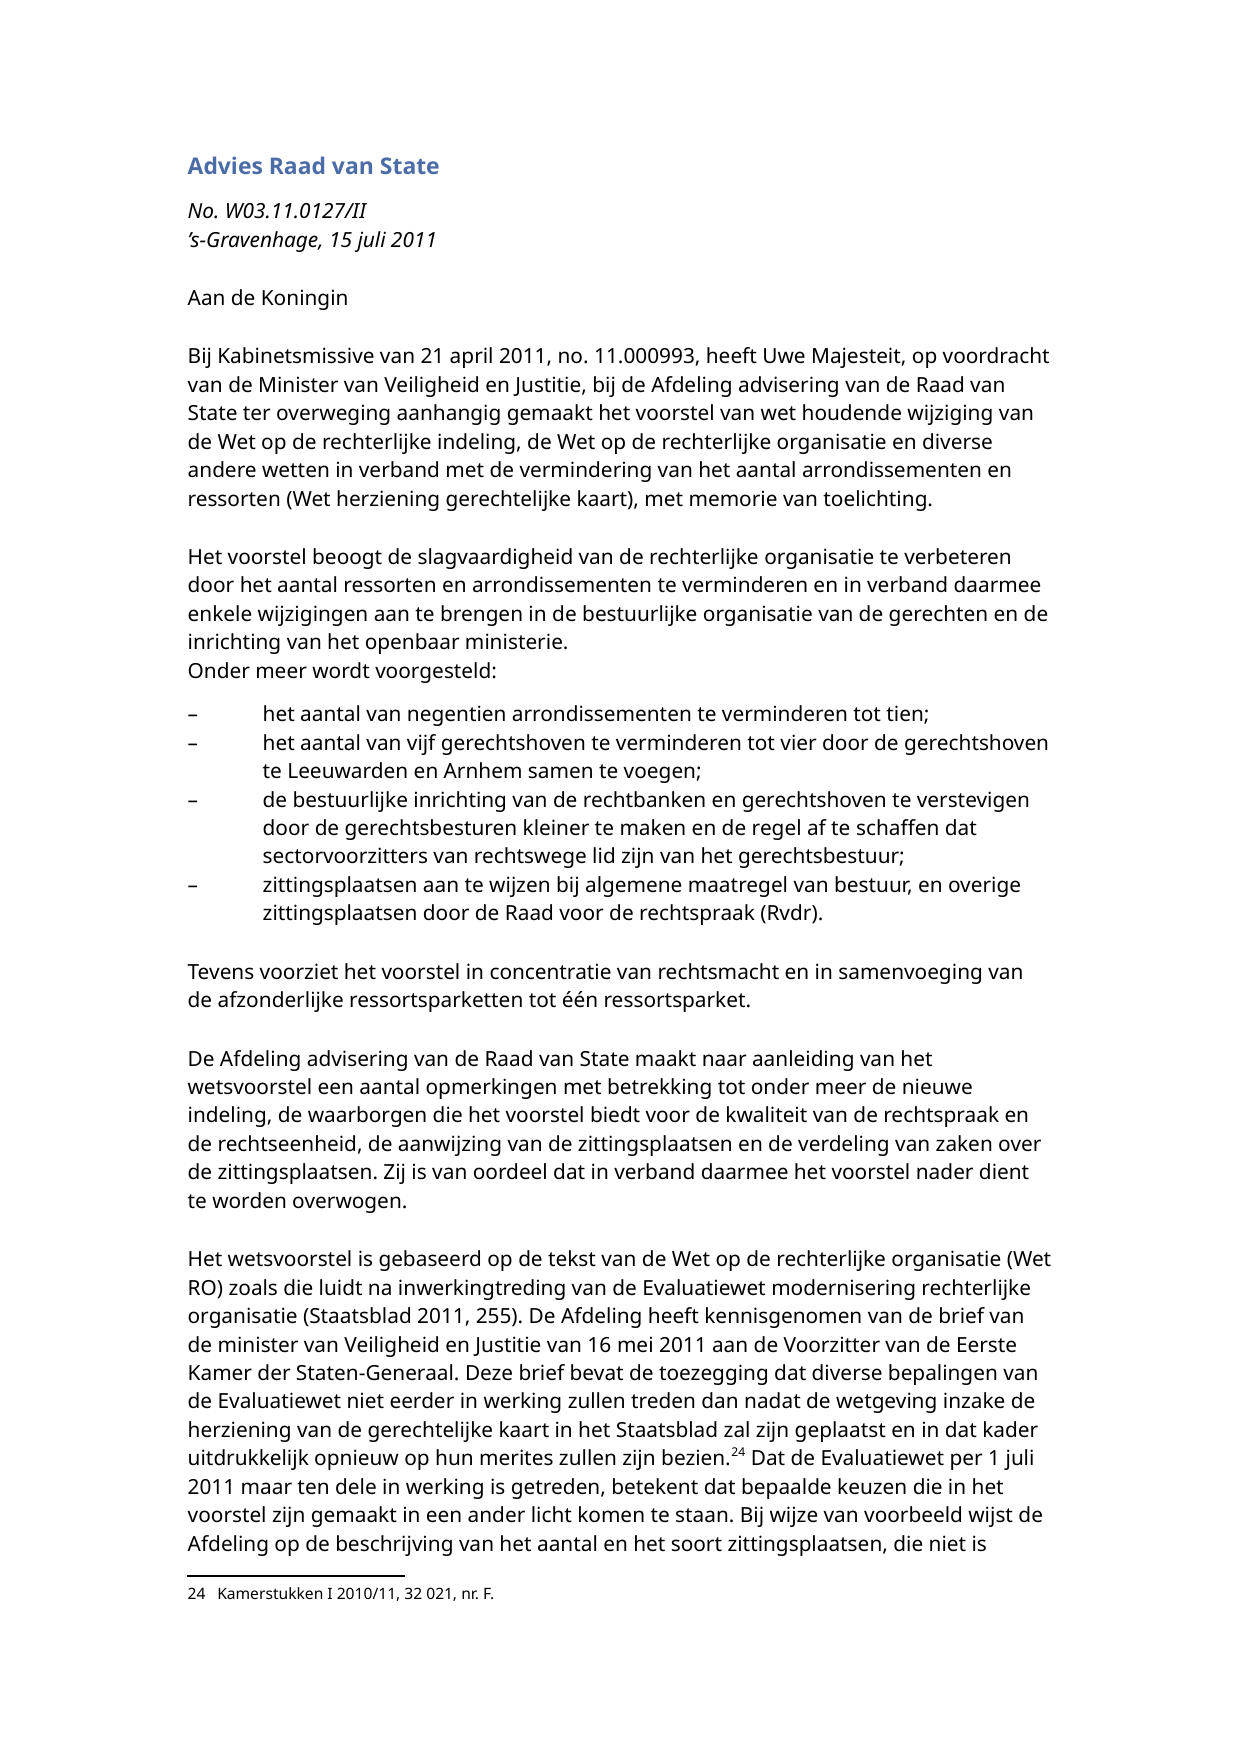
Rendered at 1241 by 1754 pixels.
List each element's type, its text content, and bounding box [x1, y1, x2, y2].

text Het wetsvoorstel is gebaseerd op de tekst van de Wet op de rechterlijke organisatie (Wet RO) zoals die luidt na inwerkingtreding van de Evaluatiewet modernisering rechterlijke organisatie (Staatsblad 2011, 255). De Afdeling heeft kennisgenomen van de brief van de minister van Veiligheid en Justitie van 16 mei 2011 aan de Voorzitter van de Eerste Kamer der Staten-Generaal. Deze brief bevat de toezegging dat diverse bepalingen van de Evaluatiewet niet eerder in werking zullen treden dan nadat de wetgeving inzake de herziening van de gerechtelijke kaart in het Staatsblad zal zijn geplaatst en in dat kader uitdrukkelijk opnieuw op hun merites zullen zijn bezien. Dat de Evaluatiewet per 1 juli 2011 maar ten dele in werking is getreden, betekent dat bepaalde keuzen die in het voorstel zijn gemaakt in een ander licht komen te staan. Bij wijze van voorbeeld wijst de Afdeling op de beschrijving van het aantal en het soort zittingsplaatsen, die niet is [187, 1244, 1053, 1557]
text Bij Kabinetsmissive van 21 april 2011, no. 11.000993, heeft Uwe Majesteit, op voordracht van de Minister van Veiligheid en Justitie, bij de Afdeling advisering van de Raad van State ter overweging aanhangig gemaakt het voorstel van wet houdende wijziging van de Wet op de rechterlijke indeling, de Wet op de rechterlijke organisatie en diverse andere wetten in verband met de vermindering van het aantal arrondissementen en ressorten (Wet herziening gerechtelijke kaart), met memorie van toelichting. [187, 342, 1053, 512]
text No. W03.11.0127/II [187, 196, 1053, 225]
text ’s-Gravenhage, 15 juli 2011 [187, 225, 1053, 253]
text De Afdeling advisering van de Raad van State maakt naar aanleiding van het wetsvoorstel een aantal opmerkingen met betrekking tot onder meer de nieuwe indeling, de waarborgen die het voorstel biedt voor de kwaliteit van de rechtspraak en de rechtseenheid, de aanwijzing van de zittingsplaatsen en de verdeling van zaken over de zittingsplaatsen. Zij is van oordeel dat in verband daarmee het voorstel nader dient te worden overwogen. [187, 1044, 1053, 1214]
list de bestuurlijke inrichting van de rechtbanken en gerechtshoven te verstevigen door de gerechtsbesturen kleiner te maken en de regel af te schaffen dat sectorvoorzitters van rechtswege lid zijn van het gerechtsbestuur; [187, 785, 1053, 870]
text Kamerstukken I 2010/11, 32 021, nr. F. [187, 1575, 1053, 1604]
list zittingsplaatsen aan te wijzen bij algemene maatregel van bestuur, en overige zittingsplaatsen door de Raad voor de rechtspraak (Rvdr). [187, 870, 1053, 927]
text Tevens voorziet het voorstel in concentratie van rechtsmacht en in samenvoeging van de afzonderlijke ressortsparketten tot één ressortsparket. [187, 957, 1053, 1014]
text Het voorstel beoogt de slagvaardigheid van de rechterlijke organisatie te verbeteren door het aantal ressorten en arrondissementen te verminderen en in verband daarmee enkele wijzigingen aan te brengen in de bestuurlijke organisatie van de gerechten en de inrichting van het openbaar ministerie. [187, 542, 1053, 656]
list het aantal van vijf gerechtshoven te verminderen tot vier door de gerechtshoven te Leeuwarden en Arnhem samen te voegen; [187, 728, 1053, 785]
subtitle Advies Raad van State [187, 150, 1053, 181]
list het aantal van negentien arrondissementen te verminderen tot tien; [187, 699, 1053, 728]
text Onder meer wordt voorgesteld: [187, 656, 1053, 684]
text Aan de Koningin [187, 283, 1053, 312]
